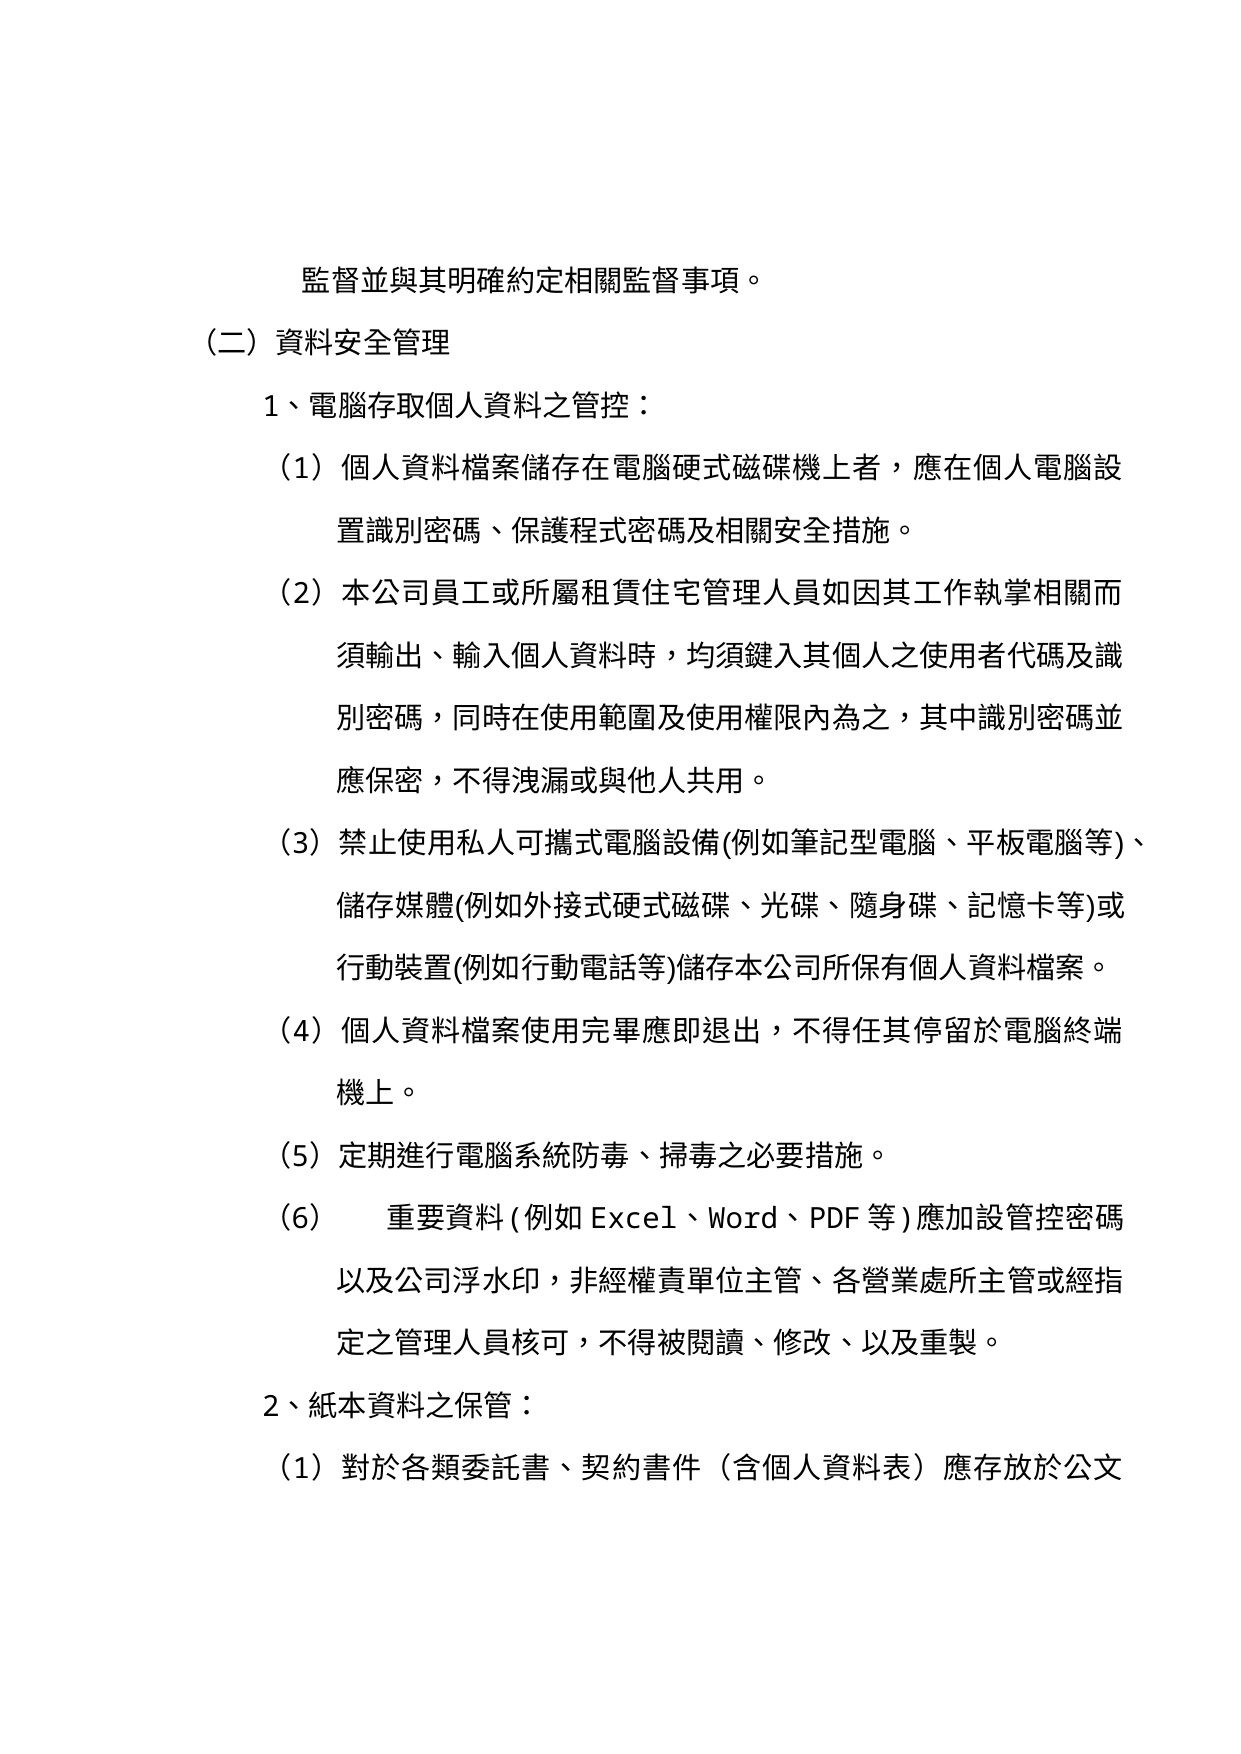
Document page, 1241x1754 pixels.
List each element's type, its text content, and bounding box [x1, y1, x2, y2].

text （6） 重要資料(例如Excel、Word、PDF等)應加設管控密碼以及公司浮水印，非經權責單位主管、各營業處所主管或經指定之管理人員核可，不得被閱讀、修改、以及重製。 [262, 1174, 1125, 1362]
text （5）定期進行電腦系統防毒、掃毒之必要措施。 [262, 1112, 1125, 1174]
text 監督並與其明確約定相關監督事項。 [256, 237, 1125, 299]
text （4）個人資料檔案使用完畢應即退出，不得任其停留於電腦終端機上。 [262, 987, 1125, 1112]
text （二）資料安全管理 [172, 299, 1125, 362]
text 1、電腦存取個人資料之管控： [262, 362, 1125, 424]
text （1）個人資料檔案儲存在電腦硬式磁碟機上者，應在個人電腦設置識別密碼、保護程式密碼及相關安全措施。 [262, 424, 1125, 549]
text （1）對於各類委託書、契約書件（含個人資料表）應存放於公文 [262, 1424, 1125, 1487]
text （2）本公司員工或所屬租賃住宅管理人員如因其工作執掌相關而須輸出、輸入個人資料時，均須鍵入其個人之使用者代碼及識別密碼，同時在使用範圍及使用權限內為之，其中識別密碼並應保密，不得洩漏或與他人共用。 [262, 549, 1125, 799]
text 2、紙本資料之保管： [262, 1362, 1125, 1424]
text （3）禁止使用私人可攜式電腦設備(例如筆記型電腦、平板電腦等)、儲存媒體(例如外接式硬式磁碟、光碟、隨身碟、記憶卡等)或行動裝置(例如行動電話等)儲存本公司所保有個人資料檔案。 [262, 799, 1125, 987]
